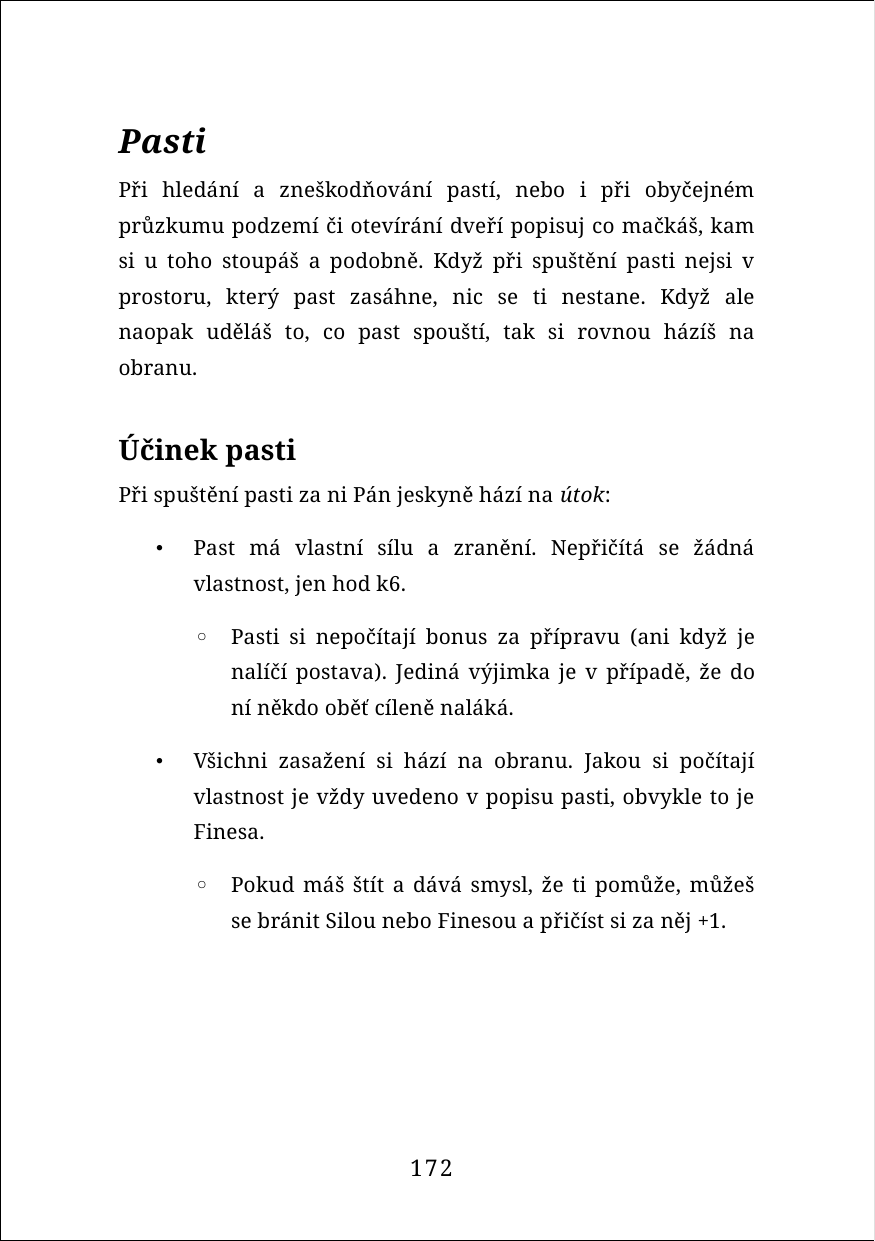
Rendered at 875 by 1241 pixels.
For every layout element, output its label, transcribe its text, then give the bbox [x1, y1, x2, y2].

list Pasti si nepočítají bonus za přípravu (ani když je nalíčí postava). Jediná výjimka je v případě, že do ní někdo oběť cíleně naláká. [193, 622, 756, 721]
list Všichni zasažení si hází na obranu. Jakou si počítají vlastnost je vždy uvedeno v popisu pasti, obvykle to je Finesa. [156, 746, 756, 846]
list Pokud máš štít a dává smysl, že ti pomůže, můžeš se bránit Silou nebo Finesou a přičíst si za něj +1. [193, 871, 756, 934]
subtitle Účinek pasti [118, 430, 756, 468]
text Při hledání a zneškodňování pastí, nebo i při obyčejném průzkumu podzemí či otevírání dveří popisuj co mačkáš, kam si u toho stoupáš a podobně. Když při spuštění pasti nejsi v prostoru, který past zasáhne, nic se ti nestane. Když ale naopak uděláš to, co past spouští, tak si rovnou házíš na obranu. [118, 175, 756, 381]
list Past má vlastní sílu a zranění. Nepřičítá se žádná vlastnost, jen hod k6. [156, 533, 756, 597]
subtitle Pasti [118, 118, 756, 164]
text Při spuštění pasti za ni Pán jeskyně hází na útok: [118, 480, 756, 508]
